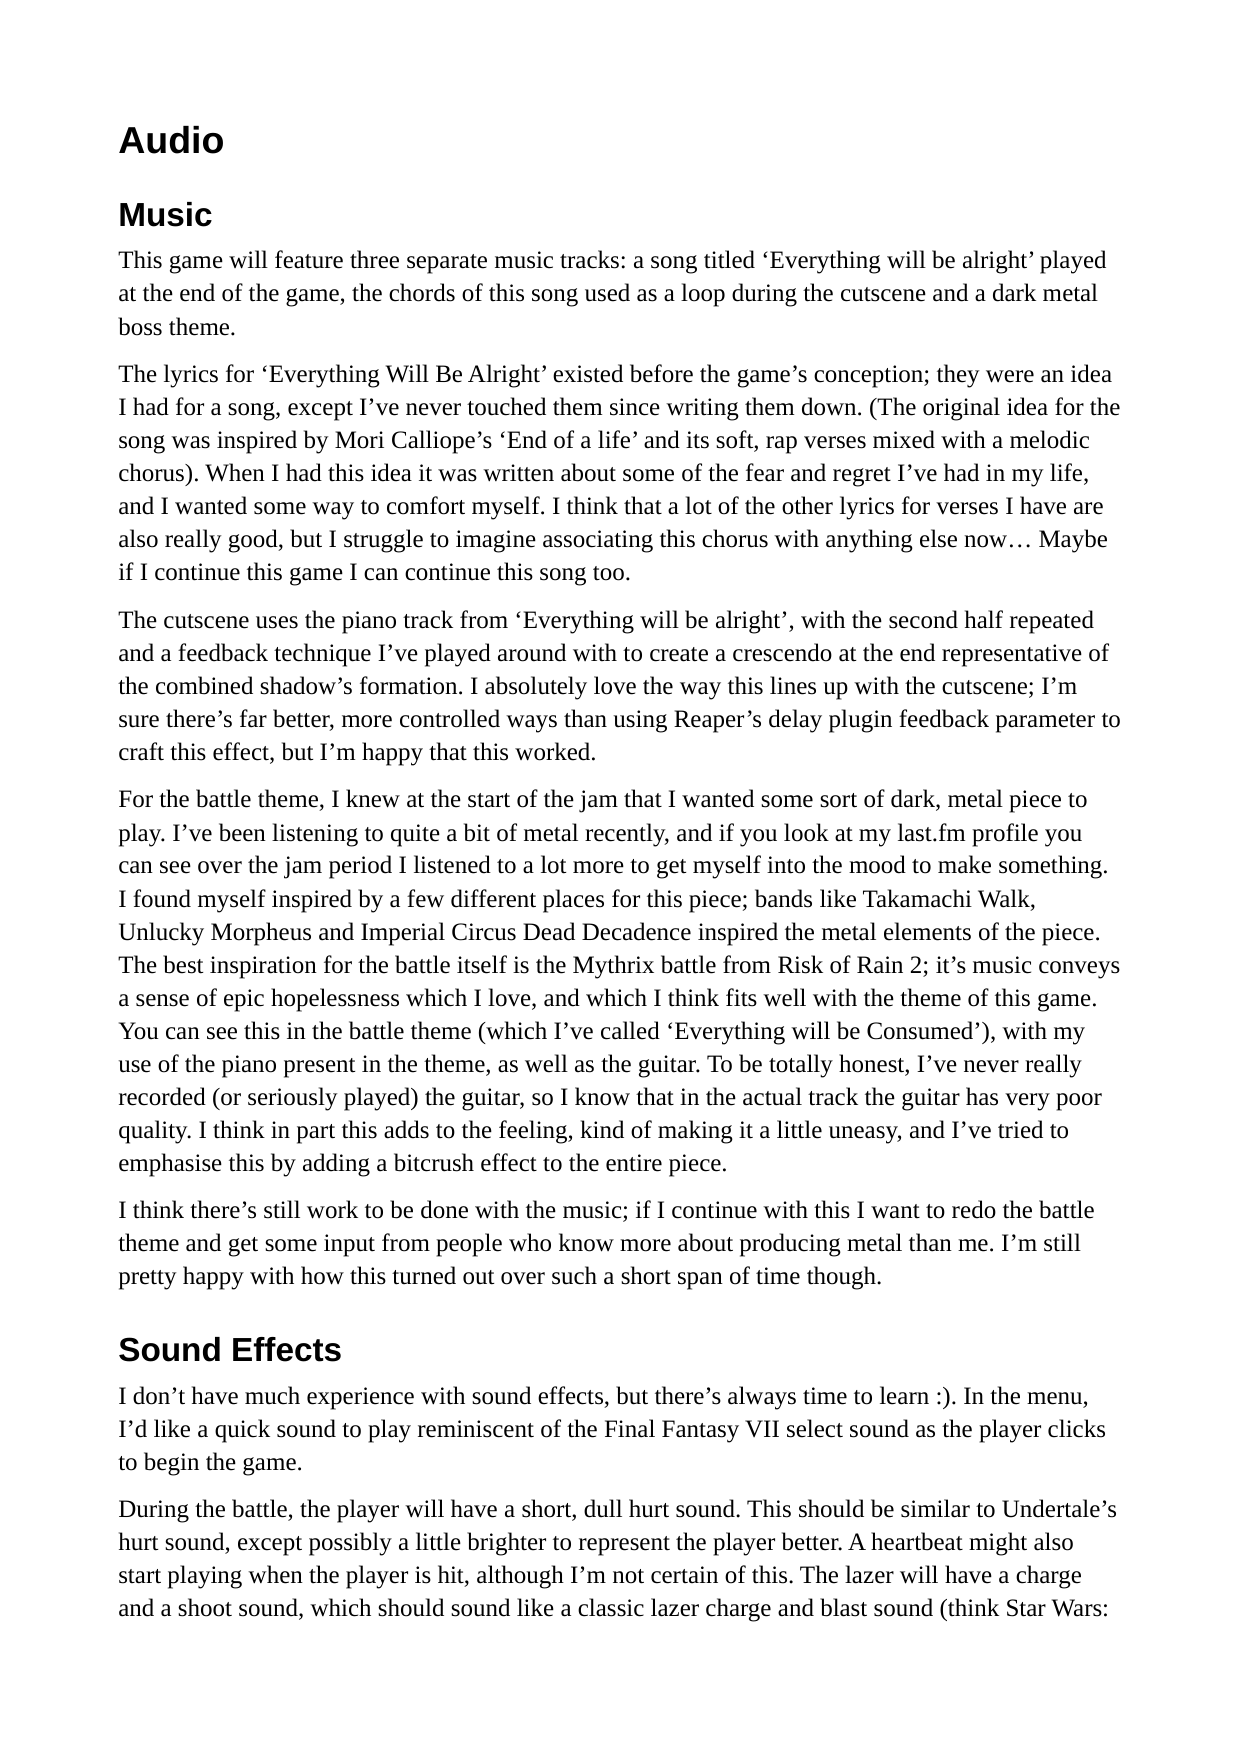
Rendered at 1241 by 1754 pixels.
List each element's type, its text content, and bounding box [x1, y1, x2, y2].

text The lyrics for ‘Everything Will Be Alright’ existed before the game’s conception; they were an idea I had for a song, except I’ve never touched them since writing them down. (The original idea for the song was inspired by Mori Calliope’s ‘End of a life’ and its soft, rap verses mixed with a melodic chorus). When I had this idea it was written about some of the fear and regret I’ve had in my life, and I wanted some way to comfort myself. I think that a lot of the other lyrics for verses I have are also really good, but I struggle to imagine associating this chorus with anything else now… Maybe if I continue this game I can continue this song too. [118, 359, 1122, 586]
text During the battle, the player will have a short, dull hurt sound. This should be similar to Undertale’s hurt sound, except possibly a little brighter to represent the player better. A heartbeat might also start playing when the player is hit, although I’m not certain of this. The lazer will have a charge and a shoot sound, which should sound like a classic lazer charge and blast sound (think Star Wars: [118, 1494, 1122, 1622]
text I think there’s still work to be done with the music; if I continue with this I want to redo the battle theme and get some input from people who know more about producing metal than me. I’m still pretty happy with how this turned out over such a short span of time though. [118, 1195, 1122, 1290]
subtitle Audio [118, 118, 1122, 161]
subtitle Sound Effects [118, 1330, 1122, 1368]
text The cutscene uses the piano track from ‘Everything will be alright’, with the second half repeated and a feedback technique I’ve played around with to create a crescendo at the end representative of the combined shadow’s formation. I absolutely love the way this lines up with the cutscene; I’m sure there’s far better, more controlled ways than using Reaper’s delay plugin feedback parameter to craft this effect, but I’m happy that this worked. [118, 605, 1122, 766]
text This game will feature three separate music tracks: a song titled ‘Everything will be alright’ played at the end of the game, the chords of this song used as a loop during the cutscene and a dark metal boss theme. [118, 246, 1122, 340]
text I don’t have much experience with sound effects, but there’s always time to learn :). In the menu, I’d like a quick sound to play reminiscent of the Final Fantasy VII select sound as the player clicks to begin the game. [118, 1381, 1122, 1476]
subtitle Music [118, 194, 1122, 233]
text For the battle theme, I knew at the start of the jam that I wanted some sort of dark, metal piece to play. I’ve been listening to quite a bit of metal recently, and if you look at my last.fm profile you can see over the jam period I listened to a lot more to get myself into the mood to make something. I found myself inspired by a few different places for this piece; bands like Takamachi Walk, Unlucky Morpheus and Imperial Circus Dead Decadence inspired the metal elements of the piece. The best inspiration for the battle itself is the Mythrix battle from Risk of Rain 2; it’s music conveys a sense of epic hopelessness which I love, and which I think fits well with the theme of this game. You can see this in the battle theme (which I’ve called ‘Everything will be Consumed’), with my use of the piano present in the theme, as well as the guitar. To be totally honest, I’ve never really recorded (or seriously played) the guitar, so I know that in the actual track the guitar has very poor quality. I think in part this adds to the feeling, kind of making it a little uneasy, and I’ve tried to emphasise this by adding a bitcrush effect to the entire piece. [118, 784, 1122, 1177]
